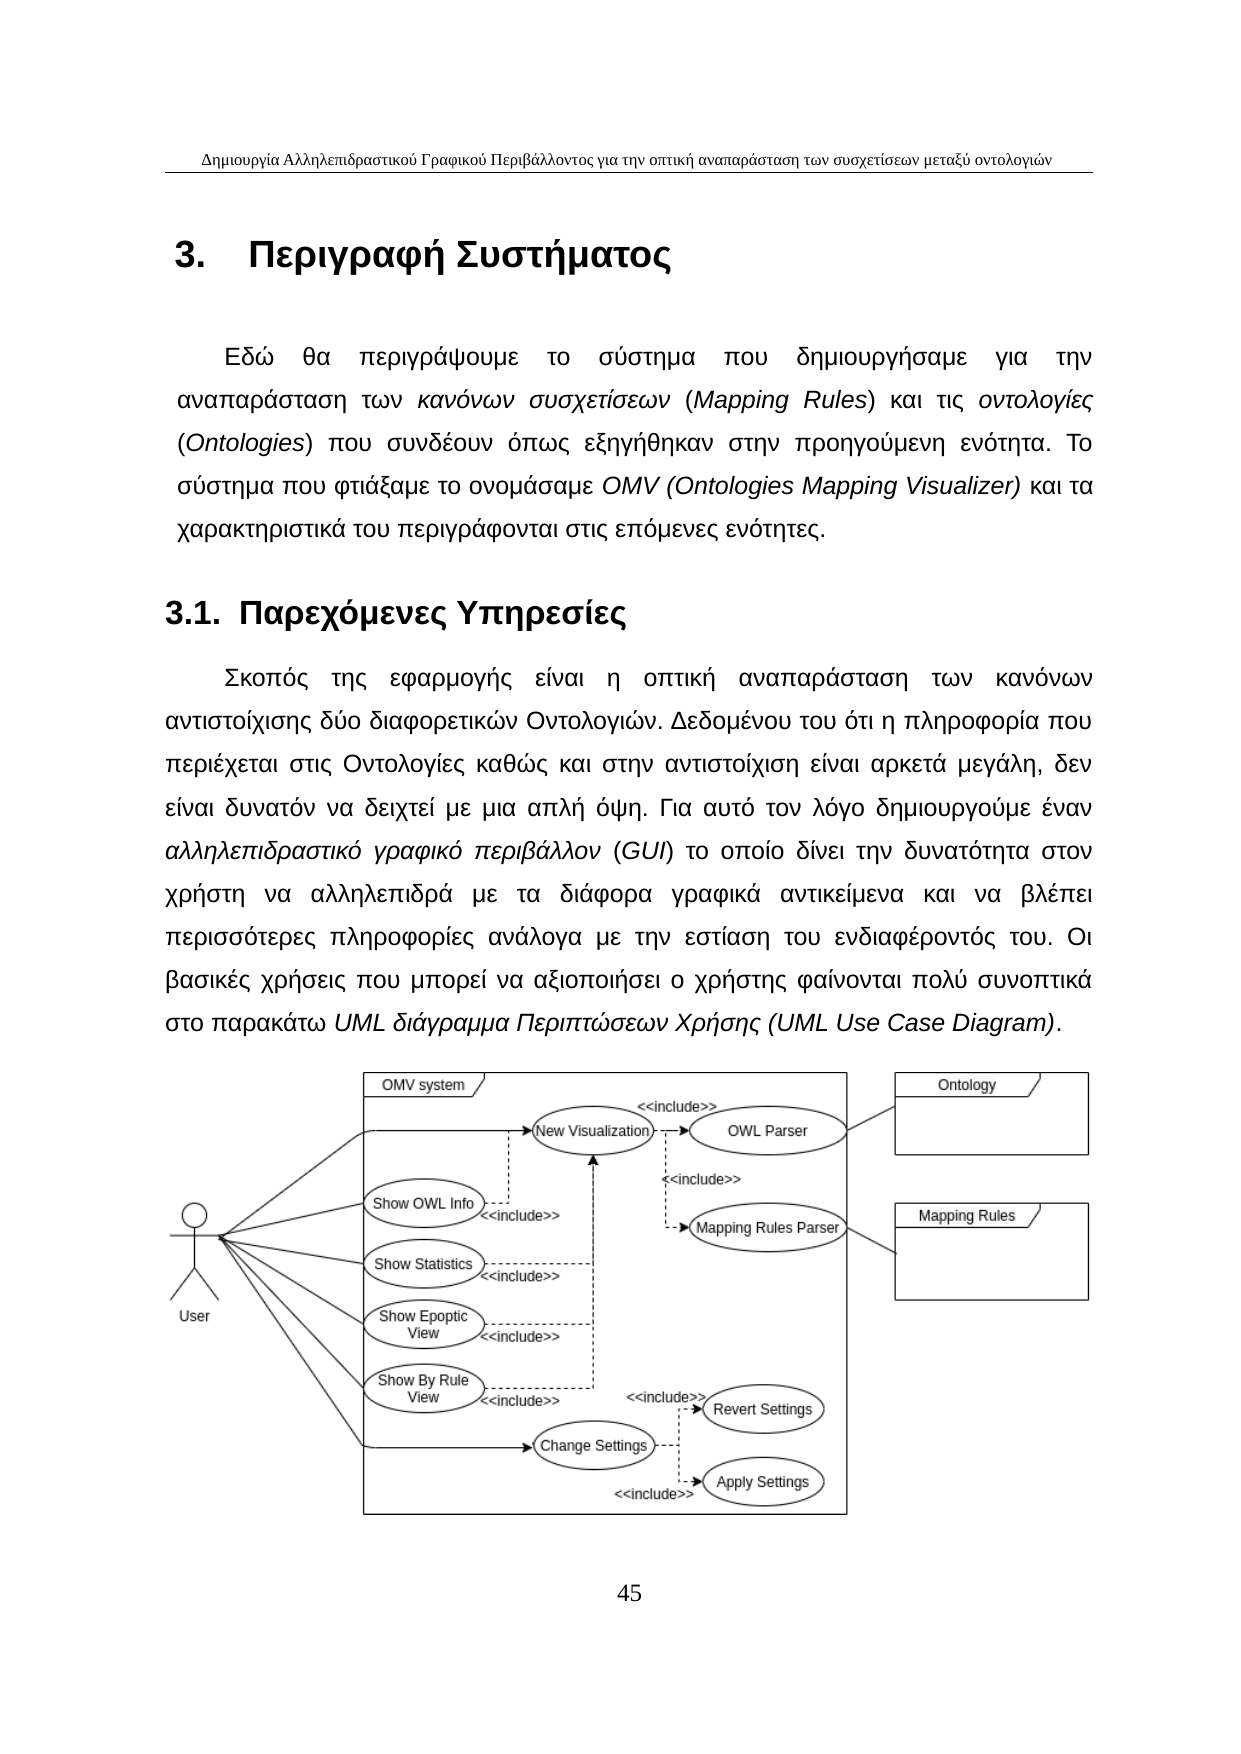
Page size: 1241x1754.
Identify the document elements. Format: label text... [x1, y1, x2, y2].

text Σκοπός της εφαρμογής είναι η οπτική αναπαράσταση των κανόνων αντιστοίχισης δύο διαφορετικών Οντολογιών. Δεδομένου του ότι η πληροφορία που περιέχεται στις Οντολογίες καθώς και στην αντιστοίχιση είναι αρκετά μεγάλη, δεν είναι δυνατόν να δειχτεί με μια απλή όψη. Για αυτό τον λόγο δημιουργούμε έναν αλληλεπιδραστικό γραφικό περιβάλλον (GUI) το οποίο δίνει την δυνατότητα στον χρήστη να αλληλεπιδρά με τα διάφορα γραφικά αντικείμενα και να βλέπει περισσότερες πληροφορίες ανάλογα με την εστίαση του ενδιαφέροντός του. Οι βασικές χρήσεις που μπορεί να αξιοποιήσει ο χρήστης φαίνονται πολύ συνοπτικά στο παρακάτω UML διάγραμμα Περιπτώσεων Χρήσης (UML Use Case Diagram). [165, 663, 1093, 1037]
subtitle Παρεχόμενες Υπηρεσίες [165, 593, 1093, 631]
subtitle Περιγραφή Συστήματος [174, 232, 1093, 276]
picture [165, 1072, 1094, 1515]
text Εδώ θα περιγράψουμε το σύστημα που δημιουργήσαμε για την αναπαράσταση των κανόνων συσχετίσεων (Mapping Rules) και τις οντολογίες (Ontologies) που συνδέουν όπως εξηγήθηκαν στην προηγούμενη ενότητα. Το σύστημα που φτιάξαμε το ονομάσαμε OMV (Ontologies Mapping Visualizer) και τα χαρακτηριστικά του περιγράφονται στις επόμενες ενότητες. [177, 342, 1093, 543]
